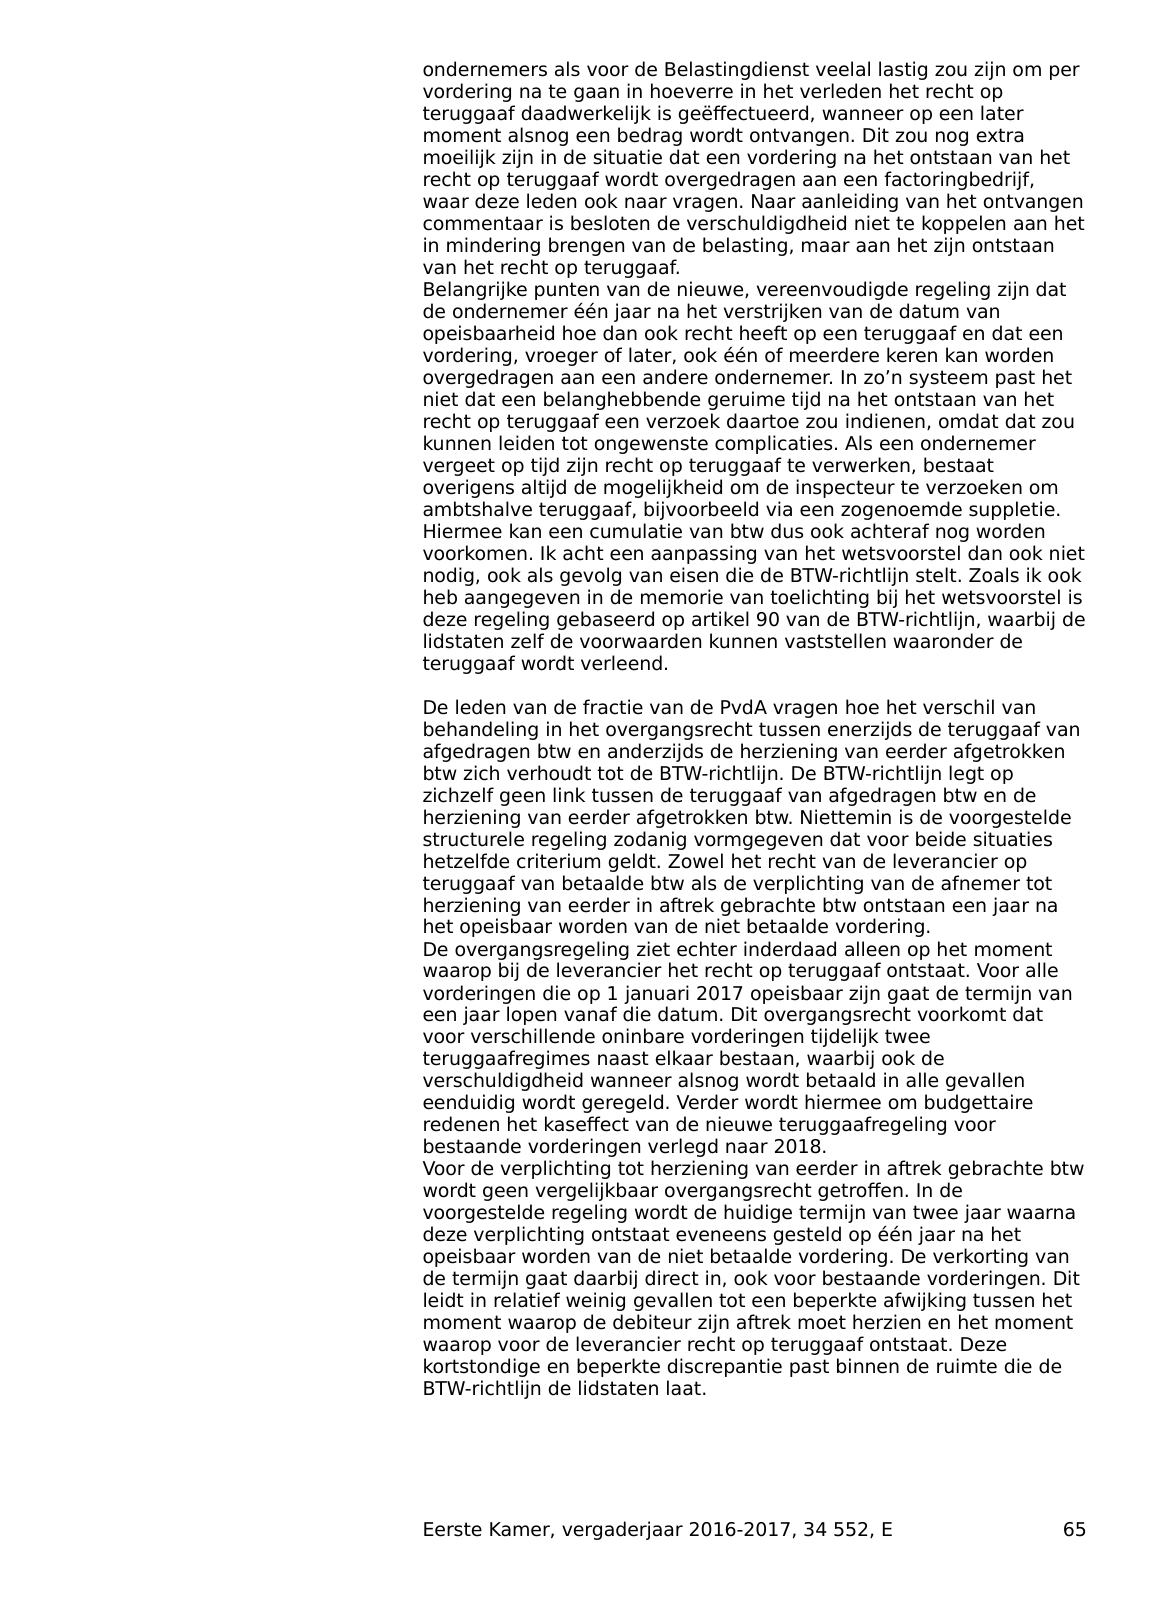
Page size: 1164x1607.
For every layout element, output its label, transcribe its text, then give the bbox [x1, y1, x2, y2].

text De leden van de fractie van de PvdA vragen hoe het verschil van behandeling in het overgangsrecht tussen enerzijds de teruggaaf van afgedragen btw en anderzijds de herziening van eerder afgetrokken btw zich verhoudt tot de BTW-richtlijn. De BTW-richtlijn legt op zichzelf geen link tussen de teruggaaf van afgedragen btw en de herziening van eerder afgetrokken btw. Niettemin is de voorgestelde structurele regeling zodanig vormgegeven dat voor beide situaties hetzelfde criterium geldt. Zowel het recht van de leverancier op teruggaaf van betaalde btw als de verplichting van de afnemer tot herziening van eerder in aftrek gebrachte btw ontstaan een jaar na het opeisbaar worden van de niet betaalde vordering. [422, 697, 1087, 938]
text ondernemers als voor de Belastingdienst veelal lastig zou zijn om per vordering na te gaan in hoeverre in het verleden het recht op teruggaaf daadwerkelijk is geëffectueerd, wanneer op een later moment alsnog een bedrag wordt ontvangen. Dit zou nog extra moeilijk zijn in de situatie dat een vordering na het ontstaan van het recht op teruggaaf wordt overgedragen aan een factoringbedrijf, waar deze leden ook naar vragen. Naar aanleiding van het ontvangen commentaar is besloten de verschuldigdheid niet te koppelen aan het in mindering brengen van de belasting, maar aan het zijn ontstaan van het recht op teruggaaf. [422, 59, 1087, 279]
text Belangrijke punten van de nieuwe, vereenvoudigde regeling zijn dat de ondernemer één jaar na het verstrijken van de datum van opeisbaarheid hoe dan ook recht heeft op een teruggaaf en dat een vordering, vroeger of later, ook één of meerdere keren kan worden overgedragen aan een andere ondernemer. In zo’n systeem past het niet dat een belanghebbende geruime tijd na het ontstaan van het recht op teruggaaf een verzoek daartoe zou indienen, omdat dat zou kunnen leiden tot ongewenste complicaties. Als een ondernemer vergeet op tijd zijn recht op teruggaaf te verwerken, bestaat overigens altijd de mogelijkheid om de inspecteur te verzoeken om ambtshalve teruggaaf, bijvoorbeeld via een zogenoemde suppletie. Hiermee kan een cumulatie van btw dus ook achteraf nog worden voorkomen. Ik acht een aanpassing van het wetsvoorstel dan ook niet nodig, ook als gevolg van eisen die de BTW-richtlijn stelt. Zoals ik ook heb aangegeven in de memorie van toelichting bij het wetsvoorstel is deze regeling gebaseerd op artikel 90 van de BTW-richtlijn, waarbij de lidstaten zelf de voorwaarden kunnen vaststellen waaronder de teruggaaf wordt verleend. [422, 279, 1087, 674]
text De overgangsregeling ziet echter inderdaad alleen op het moment waarop bij de leverancier het recht op teruggaaf ontstaat. Voor alle vorderingen die op 1 januari 2017 opeisbaar zijn gaat de termijn van een jaar lopen vanaf die datum. Dit overgangsrecht voorkomt dat voor verschillende oninbare vorderingen tijdelijk twee teruggaafregimes naast elkaar bestaan, waarbij ook de verschuldigdheid wanneer alsnog wordt betaald in alle gevallen eenduidig wordt geregeld. Verder wordt hiermee om budgettaire redenen het kaseffect van de nieuwe teruggaafregeling voor bestaande vorderingen verlegd naar 2018. [422, 938, 1087, 1158]
text Voor de verplichting tot herziening van eerder in aftrek gebrachte btw wordt geen vergelijkbaar overgangsrecht getroffen. In de voorgestelde regeling wordt de huidige termijn van twee jaar waarna deze verplichting ontstaat eveneens gesteld op één jaar na het opeisbaar worden van de niet betaalde vordering. De verkorting van de termijn gaat daarbij direct in, ook voor bestaande vorderingen. Dit leidt in relatief weinig gevallen tot een beperkte afwijking tussen het moment waarop de debiteur zijn aftrek moet herzien en het moment waarop voor de leverancier recht op teruggaaf ontstaat. Deze kortstondige en beperkte discrepantie past binnen de ruimte die de BTW-richtlijn de lidstaten laat. [422, 1158, 1087, 1400]
